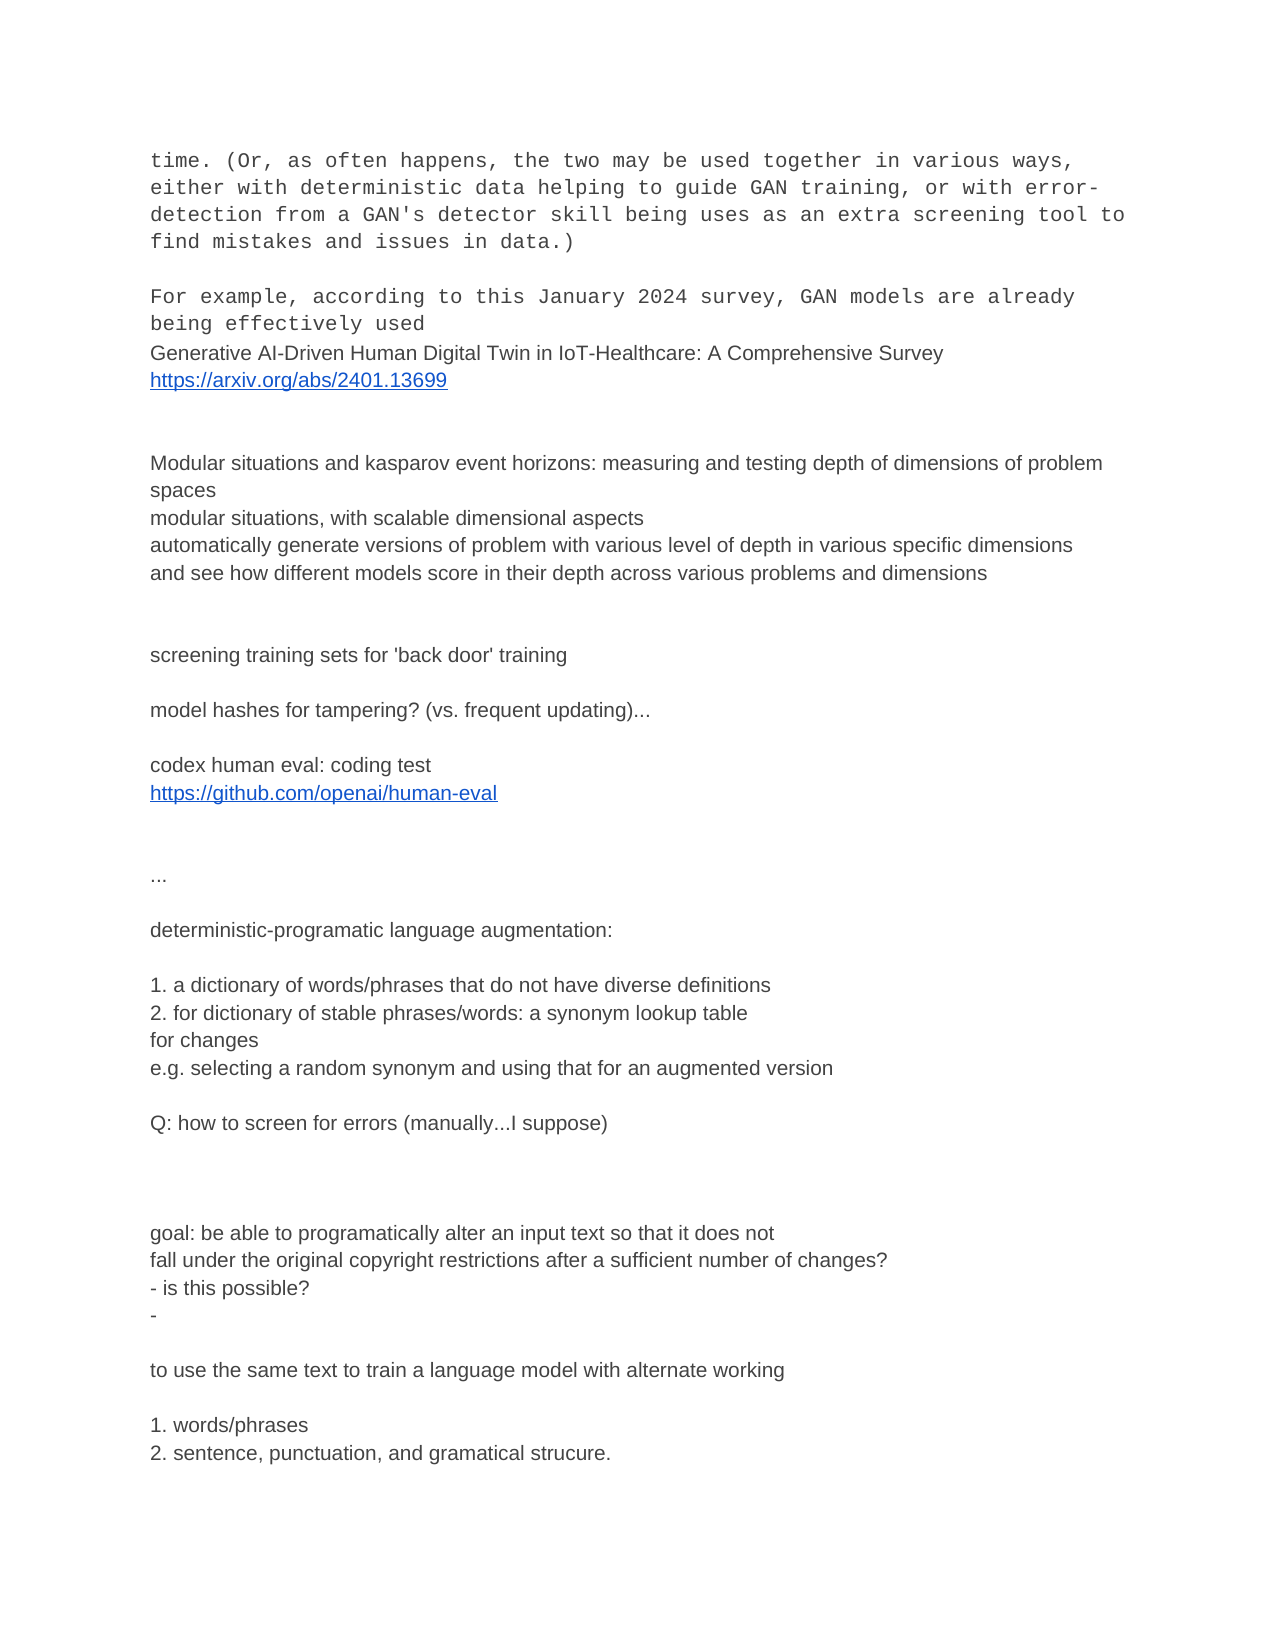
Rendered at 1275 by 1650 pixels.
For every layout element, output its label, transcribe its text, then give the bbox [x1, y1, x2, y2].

text modular situations, with scalable dimensional aspects [150, 505, 1125, 529]
text time. (Or, as often happens, the two may be used together in various ways, either with deterministic data helping to guide GAN training, or with error-detection from a GAN's detector skill being uses as an extra screening tool to find mistakes and issues in data.) [150, 150, 1125, 255]
text For example, according to this January 2024 survey, GAN models are already being effectively used [150, 286, 1125, 337]
text 1. words/phrases [150, 1413, 1125, 1437]
text Q: how to screen for errors (manually...I suppose) [150, 1110, 1125, 1134]
text - is this possible? [150, 1275, 1125, 1299]
text 2. sentence, punctuation, and gramatical strucure. [150, 1440, 1125, 1464]
text goal: be able to programatically alter an input text so that it does not [150, 1220, 1125, 1244]
text model hashes for tampering? (vs. frequent updating)... [150, 698, 1125, 722]
text - [150, 1303, 1125, 1327]
text ... [150, 863, 1125, 887]
text codex human eval: coding test [150, 753, 1125, 777]
text automatically generate versions of problem with various level of depth in various specific dimensions [150, 533, 1125, 557]
text to use the same text to train a language model with alternate working [150, 1358, 1125, 1382]
text screening training sets for 'back door' training [150, 643, 1125, 667]
text 1. a dictionary of words/phrases that do not have diverse definitions [150, 973, 1125, 997]
text https://arxiv.org/abs/2401.13699 [150, 368, 1125, 392]
text e.g. selecting a random synonym and using that for an augmented version [150, 1055, 1125, 1079]
text fall under the original copyright restrictions after a sufficient number of changes? [150, 1248, 1125, 1272]
text for changes [150, 1028, 1125, 1052]
text https://github.com/openai/human-eval [150, 780, 1125, 804]
text Generative AI-Driven Human Digital Twin in IoT-Healthcare: A Comprehensive Survey [150, 340, 1125, 364]
text Modular situations and kasparov event horizons: measuring and testing depth of dimensions of problem spaces [150, 450, 1125, 502]
text 2. for dictionary of stable phrases/words: a synonym lookup table [150, 1000, 1125, 1024]
text deterministic-programatic language augmentation: [150, 918, 1125, 942]
text and see how different models score in their depth across various problems and dimensions [150, 560, 1125, 584]
